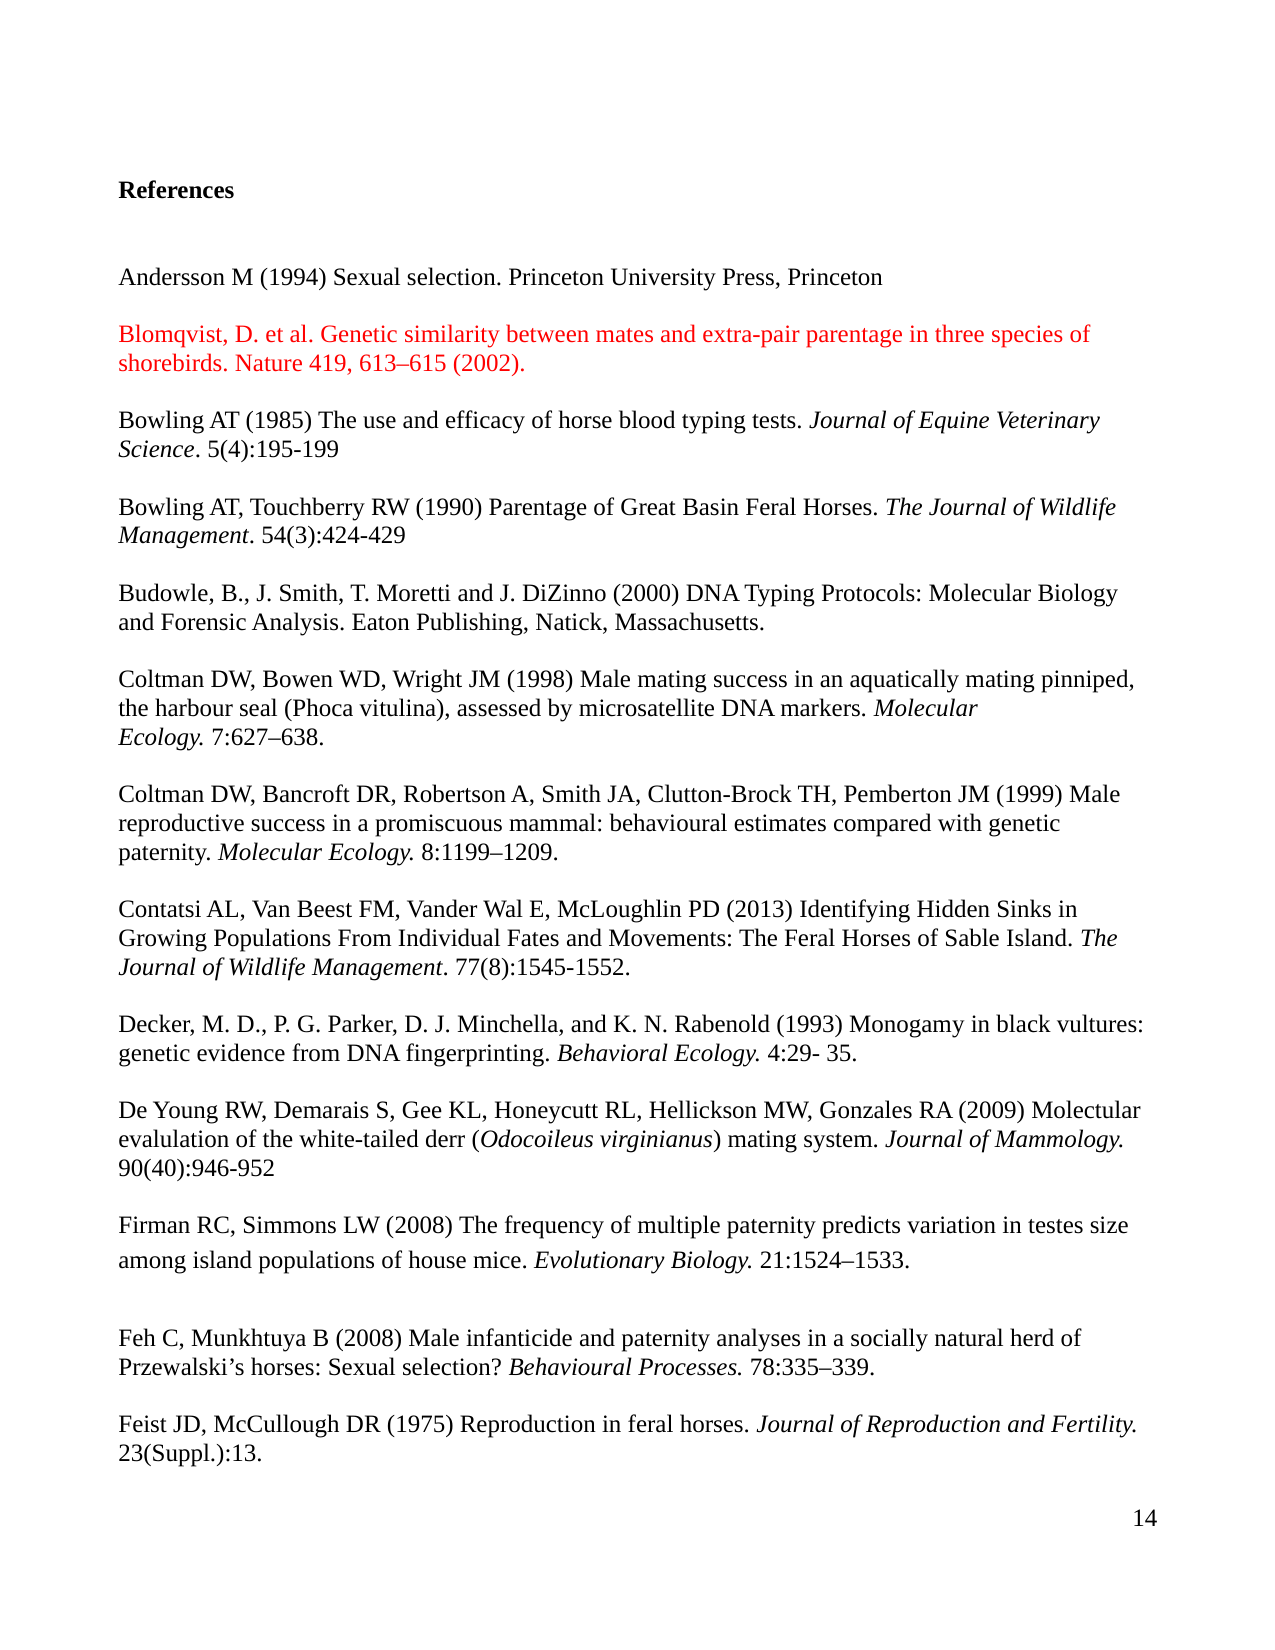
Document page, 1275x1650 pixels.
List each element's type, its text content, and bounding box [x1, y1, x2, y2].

text Bowling AT, Touchberry RW (1990) Parentage of Great Basin Feral Horses. The Journal of Wildlife Management. 54(3):424-429 [118, 492, 1157, 549]
text Contatsi AL, Van Beest FM, Vander Wal E, McLoughlin PD (2013) Identifying Hidden Sinks in Growing Populations From Individual Fates and Movements: The Feral Horses of Sable Island. The Journal of Wildlife Management. 77(8):1545-1552. [118, 894, 1157, 981]
text References [118, 176, 1157, 204]
text Feh C, Munkhtuya B (2008) Male infanticide and paternity analyses in a socially natural herd of [118, 1323, 1157, 1352]
text Firman RC, Simmons LW (2008) The frequency of multiple paternity predicts variation in testes size among island populations of house mice. Evolutionary Biology. 21:1524–1533. [118, 1211, 1157, 1274]
text Coltman DW, Bancroft DR, Robertson A, Smith JA, Clutton-Brock TH, Pemberton JM (1999) Male reproductive success in a promiscuous mammal: behavioural estimates compared with genetic paternity. Molecular Ecology. 8:1199–1209. [118, 779, 1157, 866]
text Andersson M (1994) Sexual selection. Princeton University Press, Princeton [118, 262, 1157, 291]
text Budowle, B., J. Smith, T. Moretti and J. DiZinno (2000) DNA Typing Protocols: Molecular Biology and Forensic Analysis. Eaton Publishing, Natick, Massachusetts. [118, 578, 1157, 636]
text Decker, M. D., P. G. Parker, D. J. Minchella, and K. N. Rabenold (1993) Monogamy in black vultures: genetic evidence from DNA fingerprinting. Behavioral Ecology. 4:29- 35. [118, 1009, 1157, 1067]
text Ecology. 7:627–638. [118, 722, 1157, 751]
text Feist JD, McCullough DR (1975) Reproduction in feral horses. Journal of Reproduction and Fertility. 23(Suppl.):13. [118, 1409, 1157, 1467]
text De Young RW, Demarais S, Gee KL, Honeycutt RL, Hellickson MW, Gonzales RA (2009) Molectular evalulation of the white-tailed derr (Odocoileus virginianus) mating system. Journal of Mammology. 90(40):946-952 [118, 1096, 1157, 1182]
text Blomqvist, D. et al. Genetic similarity between mates and extra-pair parentage in three species of [118, 319, 1157, 348]
text Przewalski’s horses: Sexual selection? Behavioural Processes. 78:335–339. [118, 1352, 1157, 1380]
text shorebirds. Nature 419, 613–615 (2002). [118, 348, 1157, 377]
text Coltman DW, Bowen WD, Wright JM (1998) Male mating success in an aquatically mating pinniped, the harbour seal (Phoca vitulina), assessed by microsatellite DNA markers. Molecular [118, 664, 1157, 722]
text Bowling AT (1985) The use and efficacy of horse blood typing tests. Journal of Equine Veterinary Science. 5(4):195-199 [118, 406, 1157, 463]
